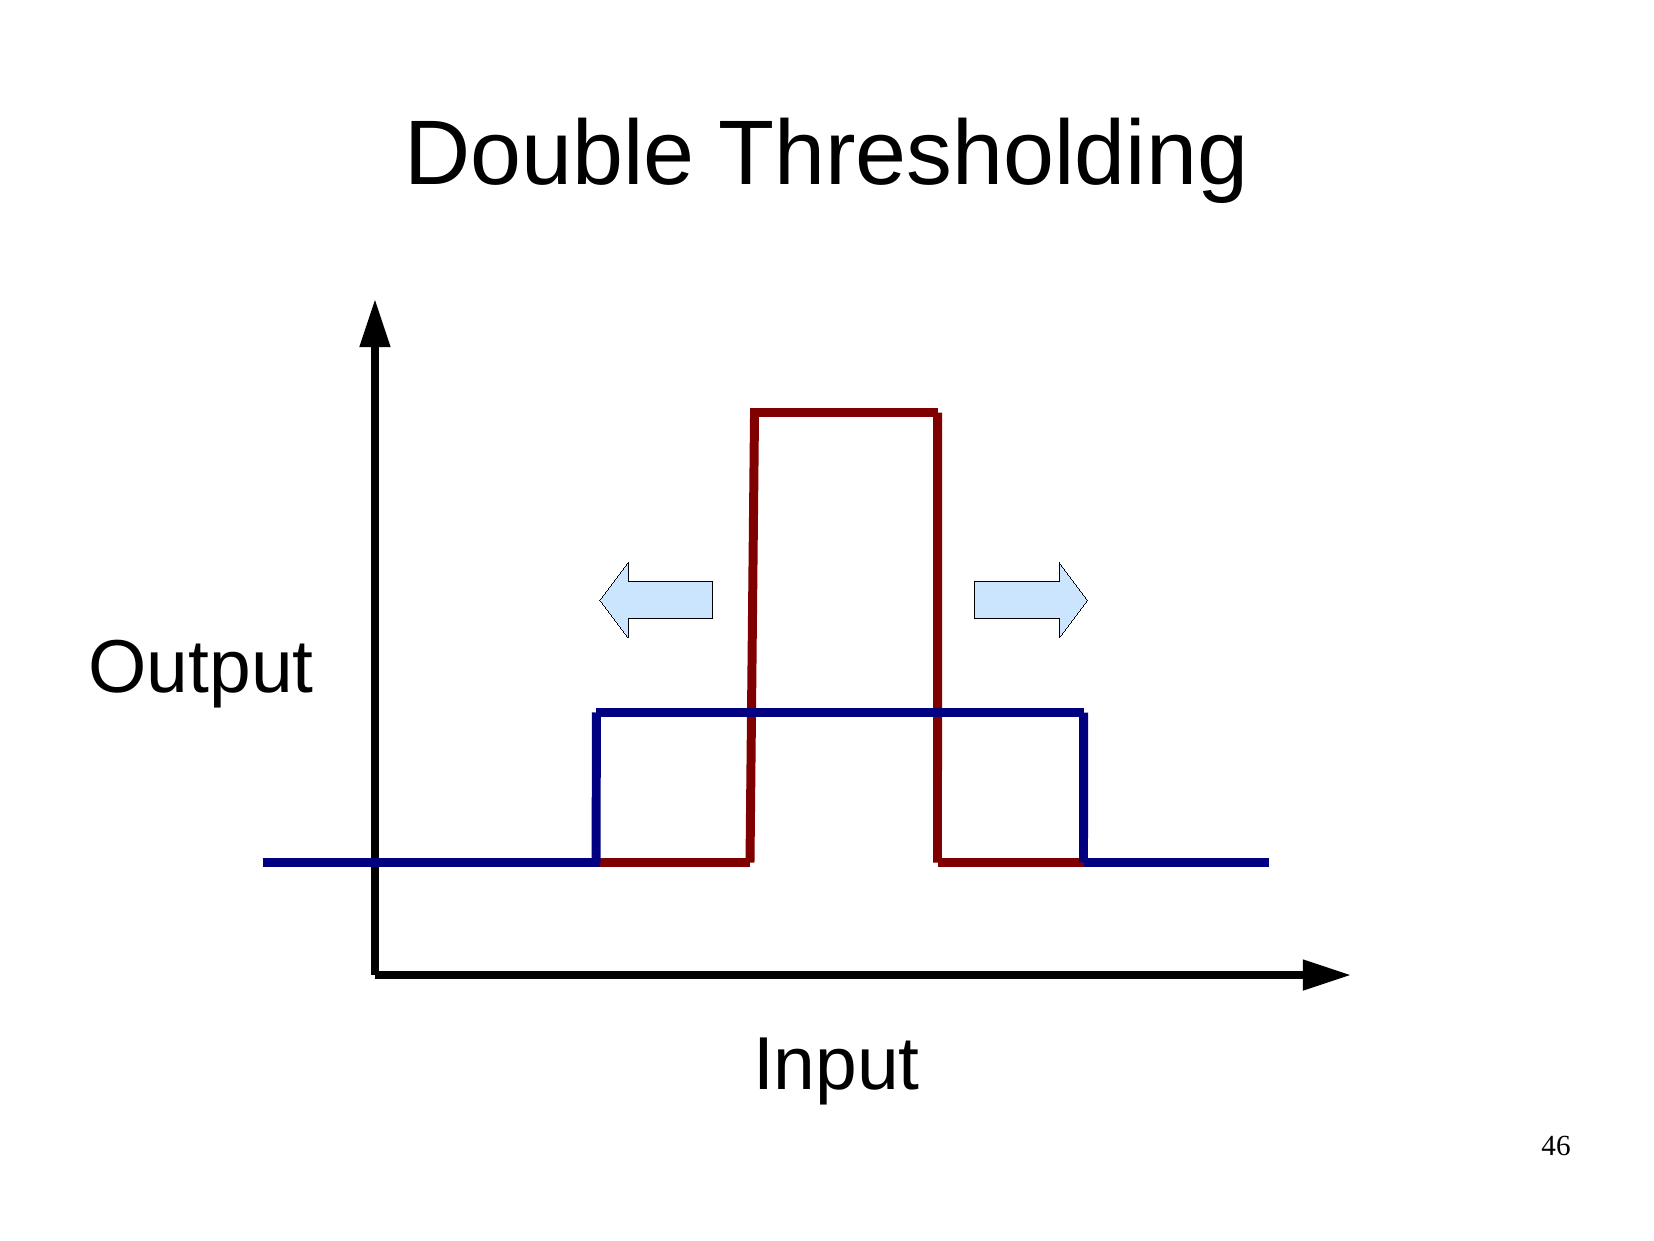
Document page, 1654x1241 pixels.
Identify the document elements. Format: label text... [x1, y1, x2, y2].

text_box [974, 562, 1088, 638]
text_box Output [74, 616, 346, 716]
text_box Input [738, 1014, 935, 1114]
text_box [599, 562, 713, 638]
title Double Thresholding [82, 56, 1571, 250]
